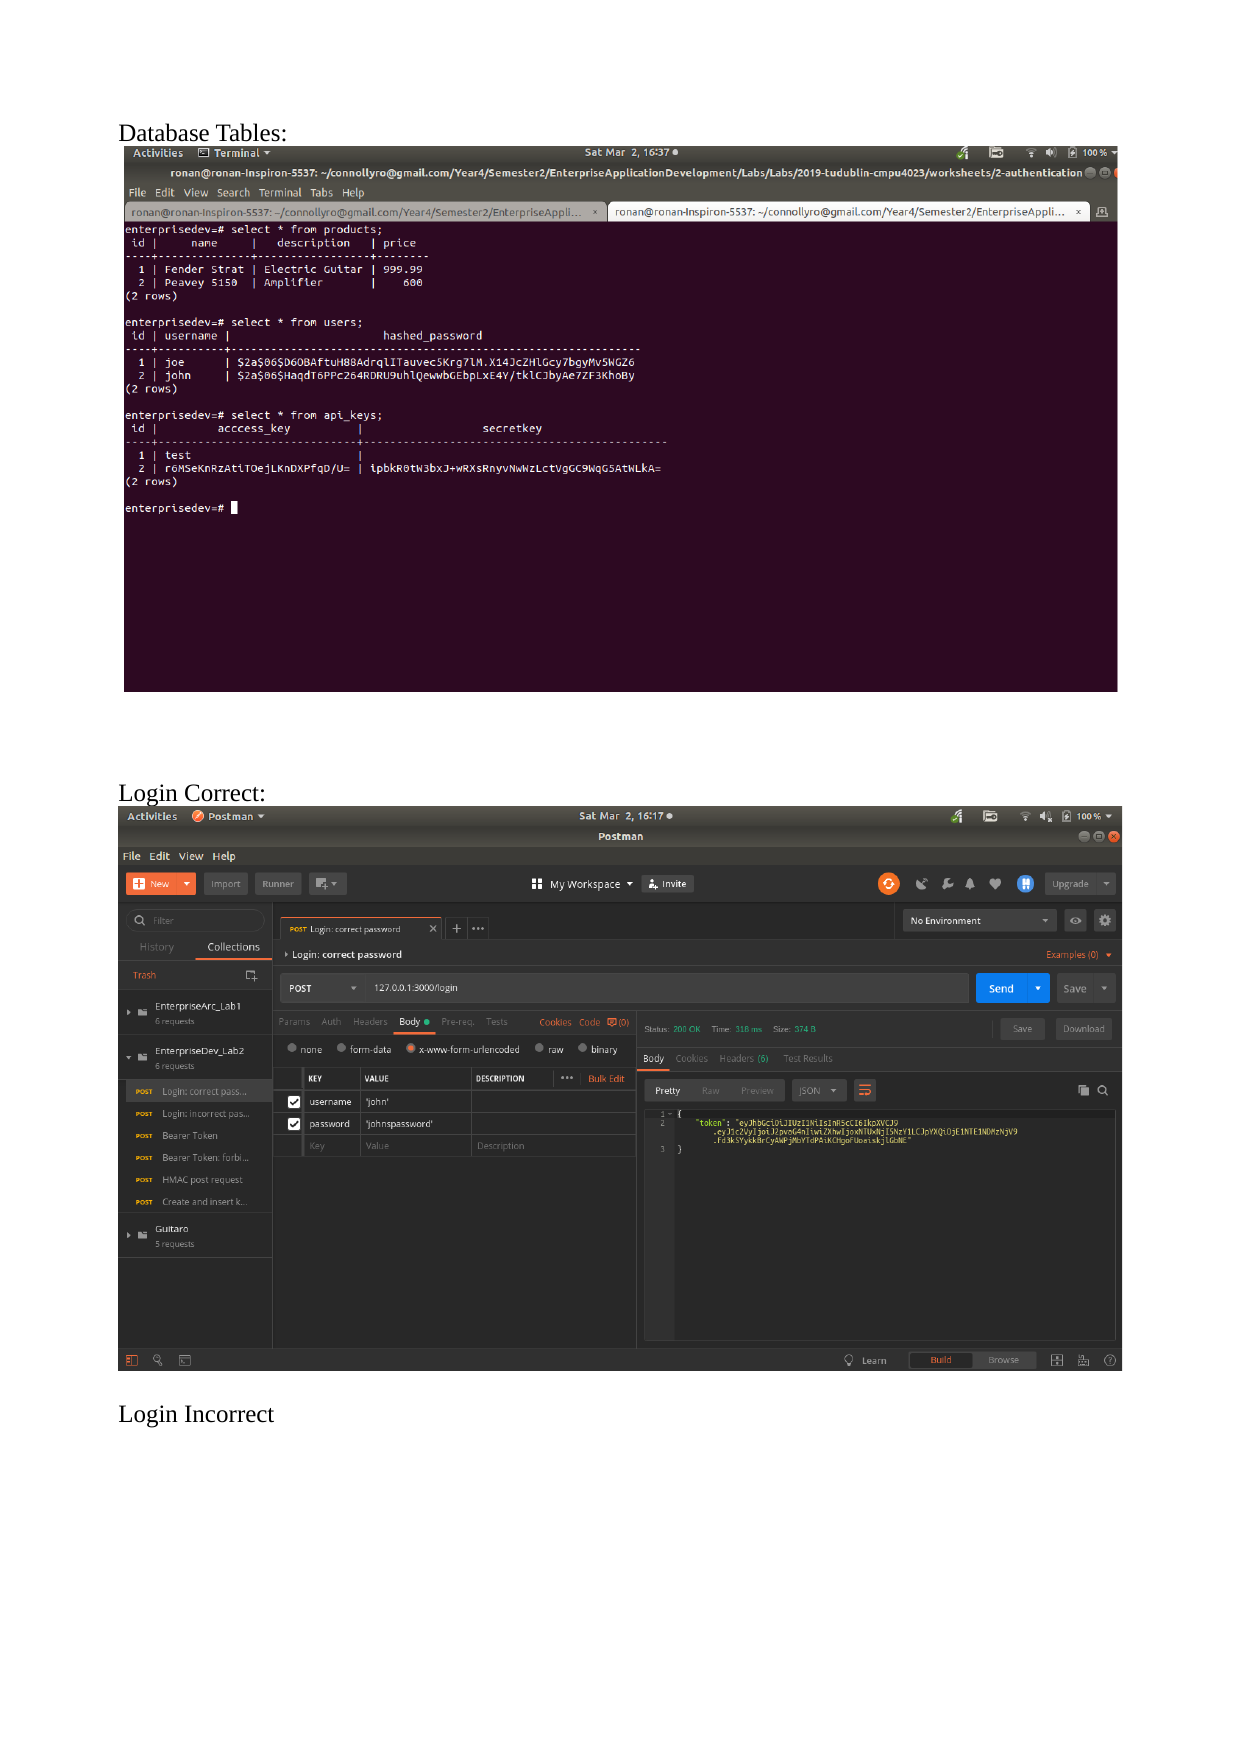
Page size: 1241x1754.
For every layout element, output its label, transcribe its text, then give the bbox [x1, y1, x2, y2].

picture [118, 806, 1123, 1371]
text Login Incorrect [118, 1399, 1122, 1428]
text Login Correct: [118, 778, 1122, 806]
picture [118, 146, 1123, 692]
text Database Tables: [118, 118, 1122, 146]
